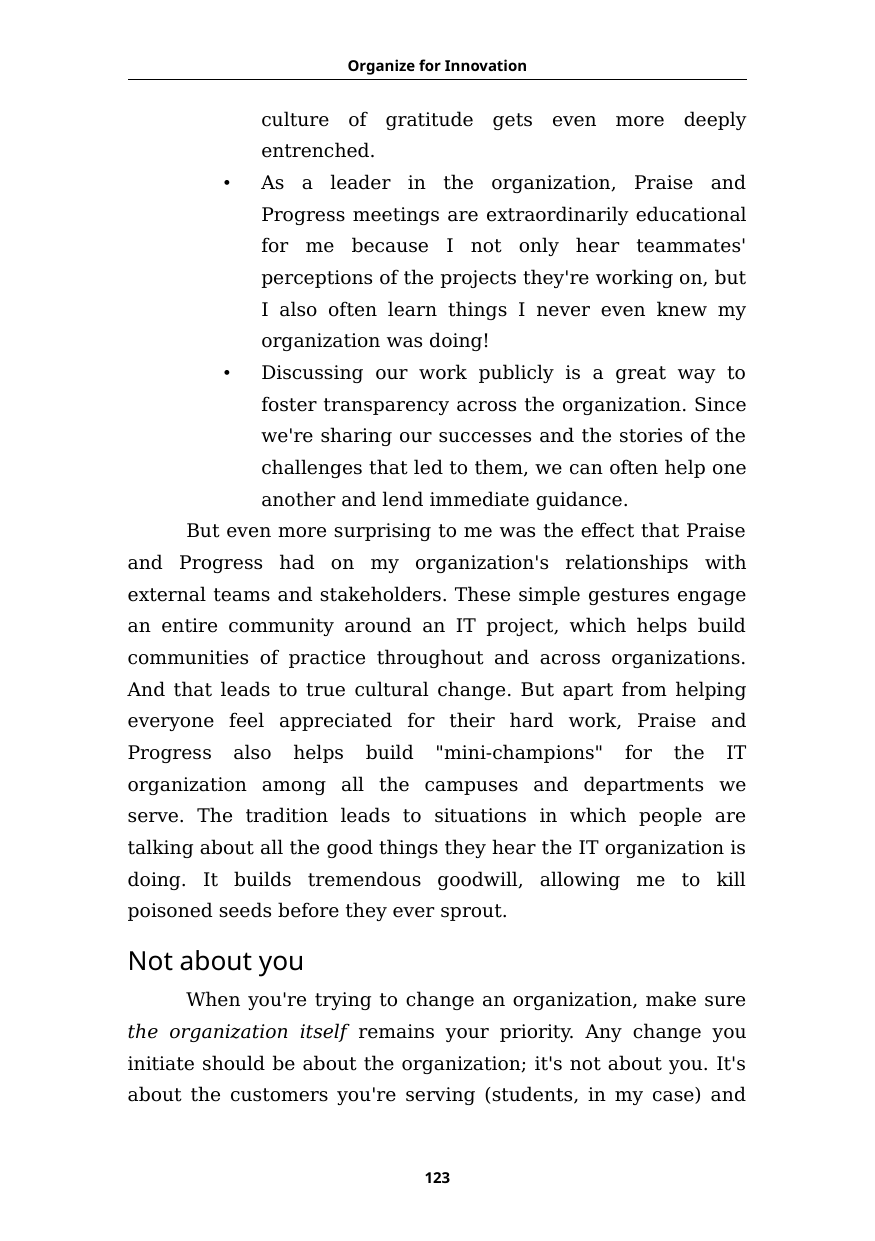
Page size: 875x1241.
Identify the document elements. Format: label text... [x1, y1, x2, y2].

text When you're trying to change an organization, make sure the organization itself remains your priority. Any change you initiate should be about the organization; it's not about you. It's about the customers you're serving (students, in my case) and [127, 989, 747, 1106]
list culture of gratitude gets even more deeply entrenched. [223, 109, 747, 162]
text But even more surprising to me was the effect that Praise and Progress had on my organization's relationships with external teams and stakeholders. These simple gestures engage an entire community around an IT project, which helps build communities of practice throughout and across organizations. And that leads to true cultural change. But apart from helping everyone feel appreciated for their hard work, Praise and Progress also helps build "mini-champions" for the IT organization among all the campuses and departments we serve. The tradition leads to situations in which people are talking about all the good things they hear the IT organization is doing. It builds tremendous goodwill, allowing me to kill poisoned seeds before they ever sprout. [127, 520, 747, 922]
list As a leader in the organization, Praise and Progress meetings are extraordinarily educational for me because I not only hear teammates' perceptions of the projects they're working on, but I also often learn things I never even knew my organization was doing! [223, 172, 747, 352]
subtitle Not about you [127, 947, 747, 977]
list Discussing our work publicly is a great way to foster transparency across the organization. Since we're sharing our successes and the stories of the challenges that led to them, we can often help one another and lend immediate guidance. [223, 362, 747, 511]
